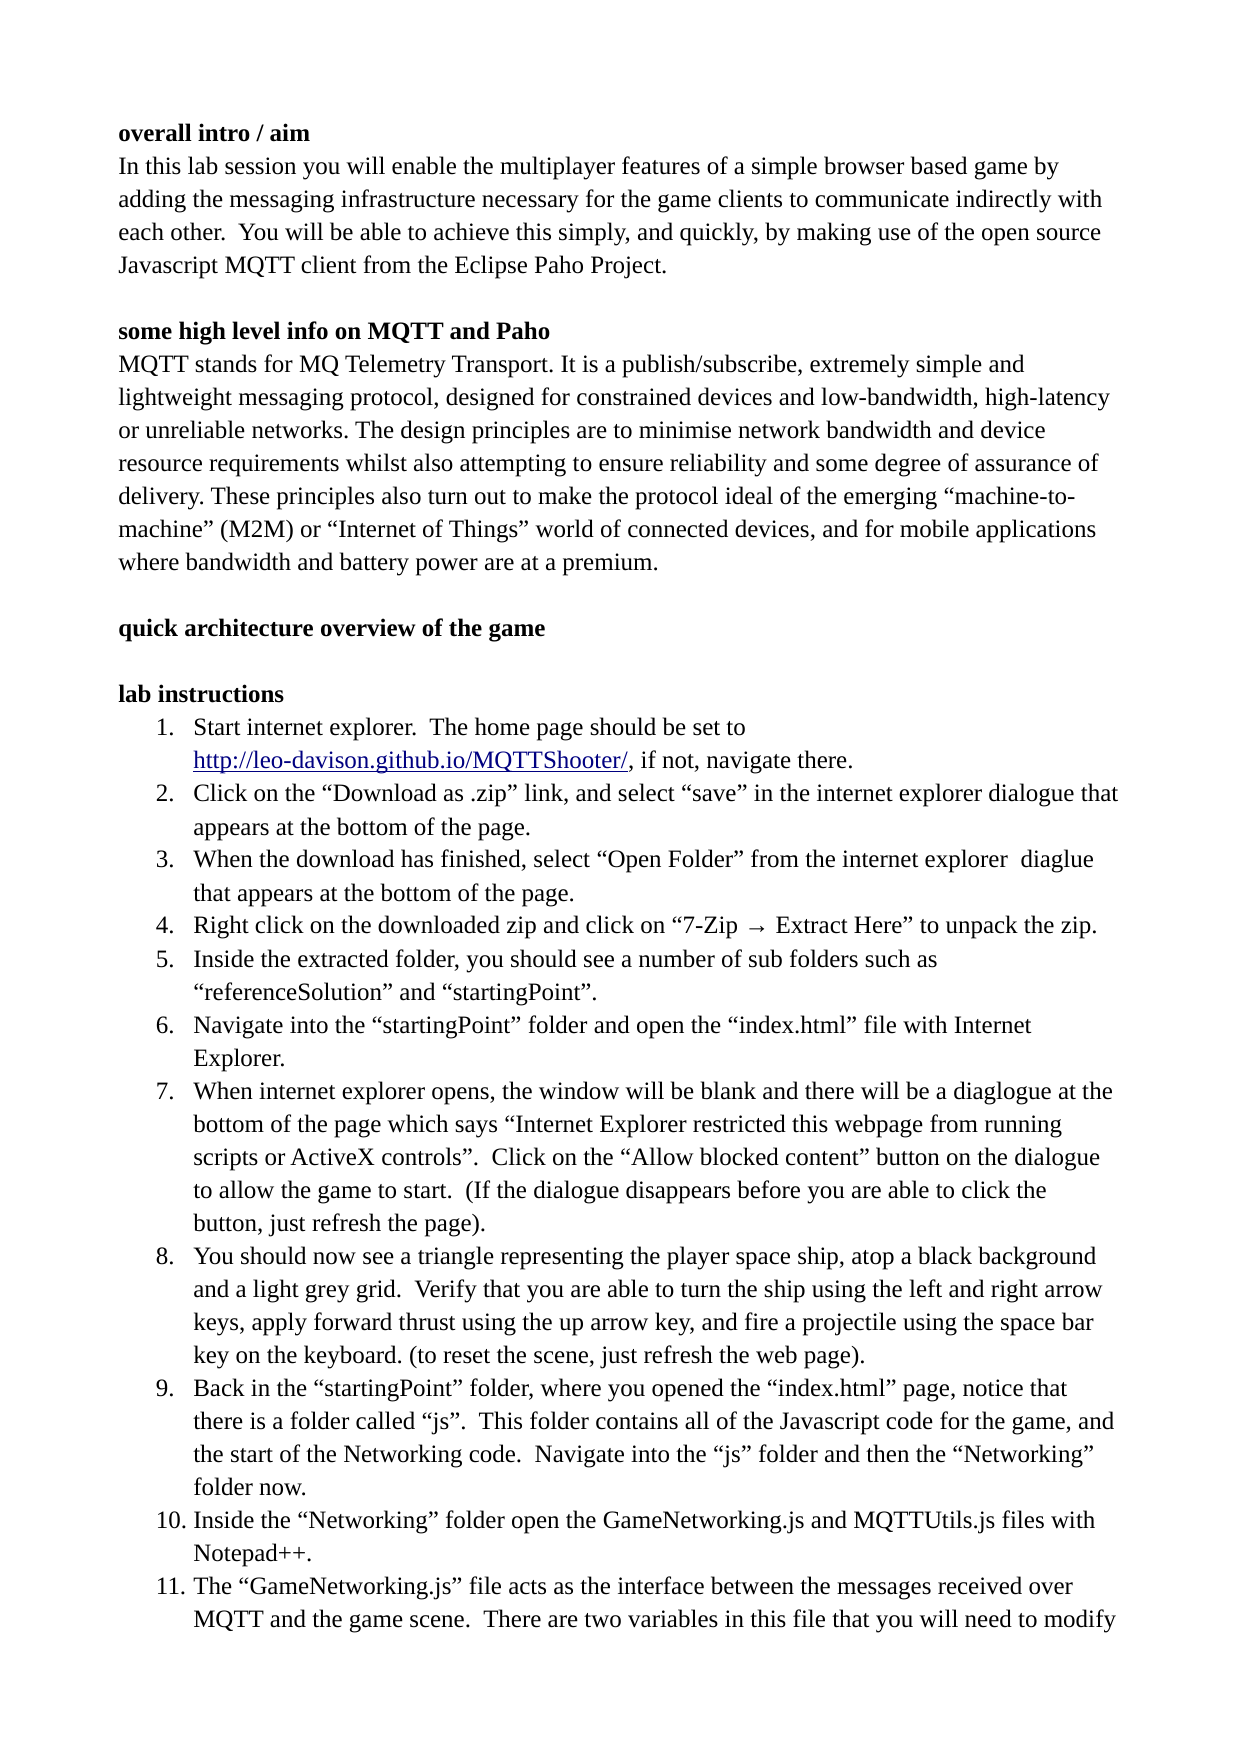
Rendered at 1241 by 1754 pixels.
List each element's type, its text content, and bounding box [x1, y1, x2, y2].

text some high level info on MQTT and Paho [118, 316, 1122, 345]
list When internet explorer opens, the window will be blank and there will be a diaglogue at the bottom of the page which says “Internet Explorer restricted this webpage from running scripts or ActiveX controls”. Click on the “Allow blocked content” button on the dialogue to allow the game to start. (If the dialogue disappears before you are able to click the button, just refresh the page). [156, 1076, 1122, 1237]
list Start internet explorer. The home page should be set to http://leo-davison.github.io/MQTTShooter/, if not, navigate there. [156, 712, 1122, 774]
list Navigate into the “startingPoint” folder and open the “index.html” file with Internet Explorer. [156, 1010, 1122, 1071]
list Back in the “startingPoint” folder, where you opened the “index.html” page, notice that there is a folder called “js”. This folder contains all of the Javascript code for the game, and the start of the Networking code. Navigate into the “js” folder and then the “Networking” folder now. [156, 1373, 1122, 1501]
list Inside the extracted folder, you should see a number of sub folders such as “referenceSolution” and “startingPoint”. [156, 944, 1122, 1005]
list The “GameNetworking.js” file acts as the interface between the messages received over MQTT and the game scene. There are two variables in this file that you will need to modify [156, 1571, 1122, 1633]
list You should now see a triangle representing the player space ship, atop a black background and a light grey grid. Verify that you are able to turn the ship using the left and right arrow keys, apply forward thrust using the up arrow key, and fire a projectile using the space bar key on the keyboard. (to reset the scene, just refresh the web page). [156, 1241, 1122, 1369]
text quick architecture overview of the game [118, 613, 1122, 642]
text overall intro / aim [118, 118, 1122, 147]
list Click on the “Download as .zip” link, and select “save” in the internet explorer dialogue that appears at the bottom of the page. [156, 778, 1122, 840]
text In this lab session you will enable the multiplayer features of a simple browser based game by adding the messaging infrastructure necessary for the game clients to communicate indirectly with each other. You will be able to achieve this simply, and quickly, by making use of the open source Javascript MQTT client from the Eclipse Paho Project. [118, 151, 1122, 279]
list When the download has finished, select “Open Folder” from the internet explorer diaglue that appears at the bottom of the page. [156, 844, 1122, 906]
text MQTT stands for MQ Telemetry Transport. It is a publish/subscribe, extremely simple and lightweight messaging protocol, designed for constrained devices and low-bandwidth, high-latency or unreliable networks. The design principles are to minimise network bandwidth and device resource requirements whilst also attempting to ensure reliability and some degree of assurance of delivery. These principles also turn out to make the protocol ideal of the emerging “machine-to-machine” (M2M) or “Internet of Things” world of connected devices, and for mobile applications where bandwidth and battery power are at a premium. [118, 349, 1122, 576]
list Inside the “Networking” folder open the GameNetworking.js and MQTTUtils.js files with Notepad++. [156, 1505, 1122, 1567]
text lab instructions [118, 679, 1122, 708]
list Right click on the downloaded zip and click on “7-Zip → Extract Here” to unpack the zip. [156, 911, 1122, 939]
